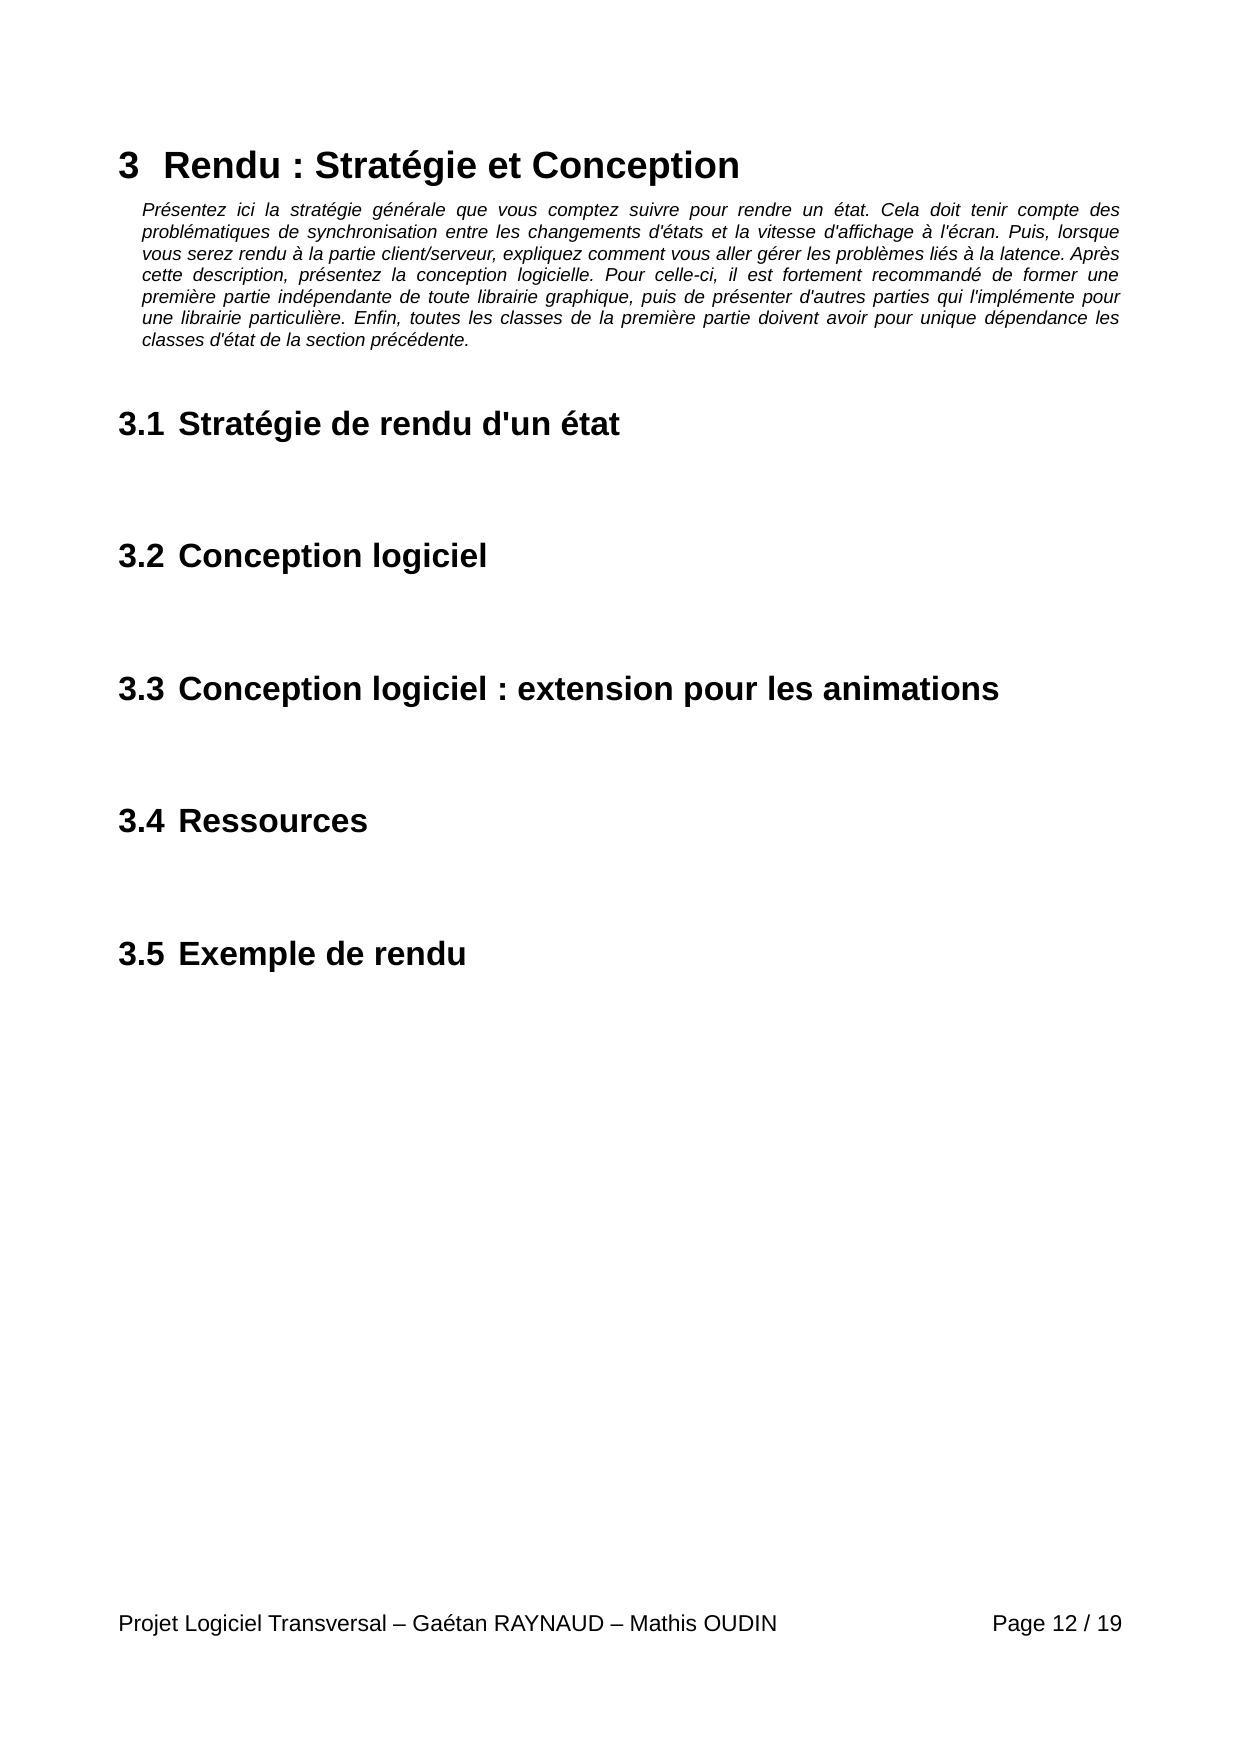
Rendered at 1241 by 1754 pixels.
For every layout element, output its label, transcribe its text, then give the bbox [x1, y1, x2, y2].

subtitle Conception logiciel : extension pour les animations [118, 669, 1122, 707]
subtitle Stratégie de rendu d'un état [118, 404, 1122, 443]
subtitle Exemple de rendu [118, 933, 1122, 972]
text Présentez ici la stratégie générale que vous comptez suivre pour rendre un état. Cela doit tenir compte des problématiques de synchronisation entre les changements d'états et la vitesse d'affichage à l'écran. Puis, lorsque vous serez rendu à la partie client/serveur, expliquez comment vous aller gérer les problèmes liés à la latence. Après cette description, présentez la conception logicielle. Pour celle-ci, il est fortement recommandé de former une première partie indépendante de toute librairie graphique, puis de présenter d'autres parties qui l'implémente pour une librairie particulière. Enfin, toutes les classes de la première partie doivent avoir pour unique dépendance les classes d'état de la section précédente. [142, 199, 1122, 350]
subtitle Ressources [118, 801, 1122, 840]
subtitle Conception logiciel [118, 536, 1122, 575]
subtitle Rendu : Stratégie et Conception [118, 143, 1122, 187]
